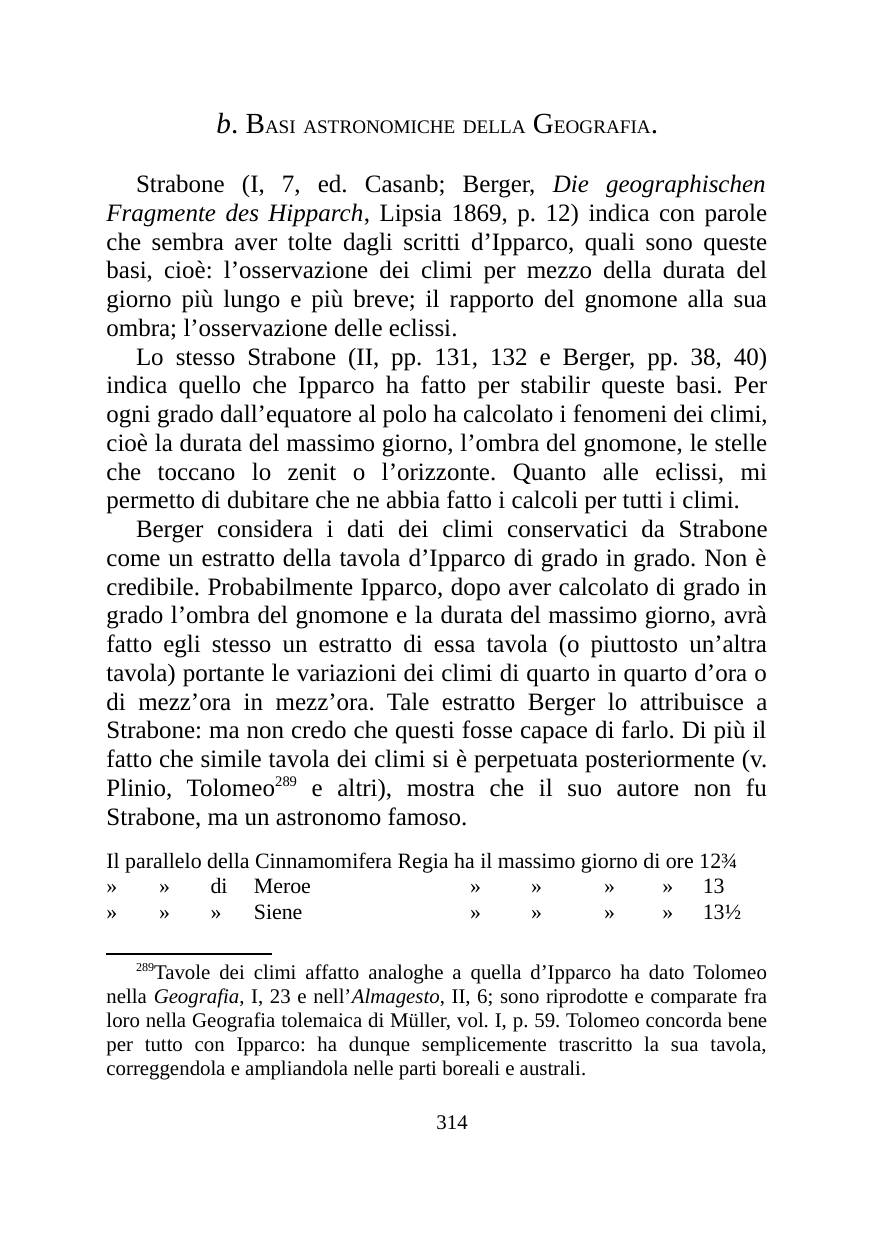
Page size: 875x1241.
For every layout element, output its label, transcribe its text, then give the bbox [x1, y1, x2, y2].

text Strabone (I, 7, ed. Casanb; Berger, Die geographischen Fragmente des Hipparch, Lipsia 1869, p. 12) indica con parole che sembra aver tolte dagli scritti d’Ipparco, quali sono queste basi, cioè: l’osservazione dei climi per mezzo della durata del giorno più lungo e più breve; il rapporto del gnomone alla sua ombra; l’osservazione delle eclissi. [106, 169, 768, 342]
text » » » Siene » » » » 13½ [106, 899, 768, 924]
text b. Basi astronomiche della Geografia. [106, 106, 768, 140]
text Il parallelo della Cinnamomifera Regia ha il massimo giorno di ore 12¾ [106, 848, 768, 873]
text Lo stesso Strabone (II, pp. 131, 132 e Berger, pp. 38, 40) indica quello che Ipparco ha fatto per stabilir queste basi. Per ogni grado dall’equatore al polo ha calcolato i fenomeni dei climi, cioè la durata del massimo giorno, l’ombra del gnomone, le stelle che toccano lo zenit o l’orizzonte. Quanto alle eclissi, mi permetto di dubitare che ne abbia fatto i calcoli per tutti i climi. [106, 342, 768, 514]
text Tavole dei climi affatto analoghe a quella d’Ipparco ha dato Tolomeo nella Geografia, I, 23 e nell’Almagesto, II, 6; sono riprodotte e comparate fra loro nella Geografia tolemaica di Müller, vol. I, p. 59. Tolomeo concorda bene per tutto con Ipparco: ha dunque semplicemente trascritto la sua tavola, correggendola e ampliandola nelle parti boreali e australi. [106, 960, 768, 1080]
text » » di Meroe » » » » 13 [106, 873, 768, 899]
text Berger considera i dati dei climi conservatici da Strabone come un estratto della tavola d’Ipparco di grado in grado. Non è credibile. Probabilmente Ipparco, dopo aver calcolato di grado in grado l’ombra del gnomone e la durata del massimo giorno, avrà fatto egli stesso un estratto di essa tavola (o piuttosto un’altra tavola) portante le variazioni dei climi di quarto in quarto d’ora o di mezz’ora in mezz’ora. Tale estratto Berger lo attribuisce a Strabone: ma non credo che questi fosse capace di farlo. Di più il fatto che simile tavola dei climi si è perpetuata posteriormente (v. Plinio, Tolomeo e altri), mostra che il suo autore non fu Strabone, ma un astronomo famoso. [106, 514, 768, 831]
